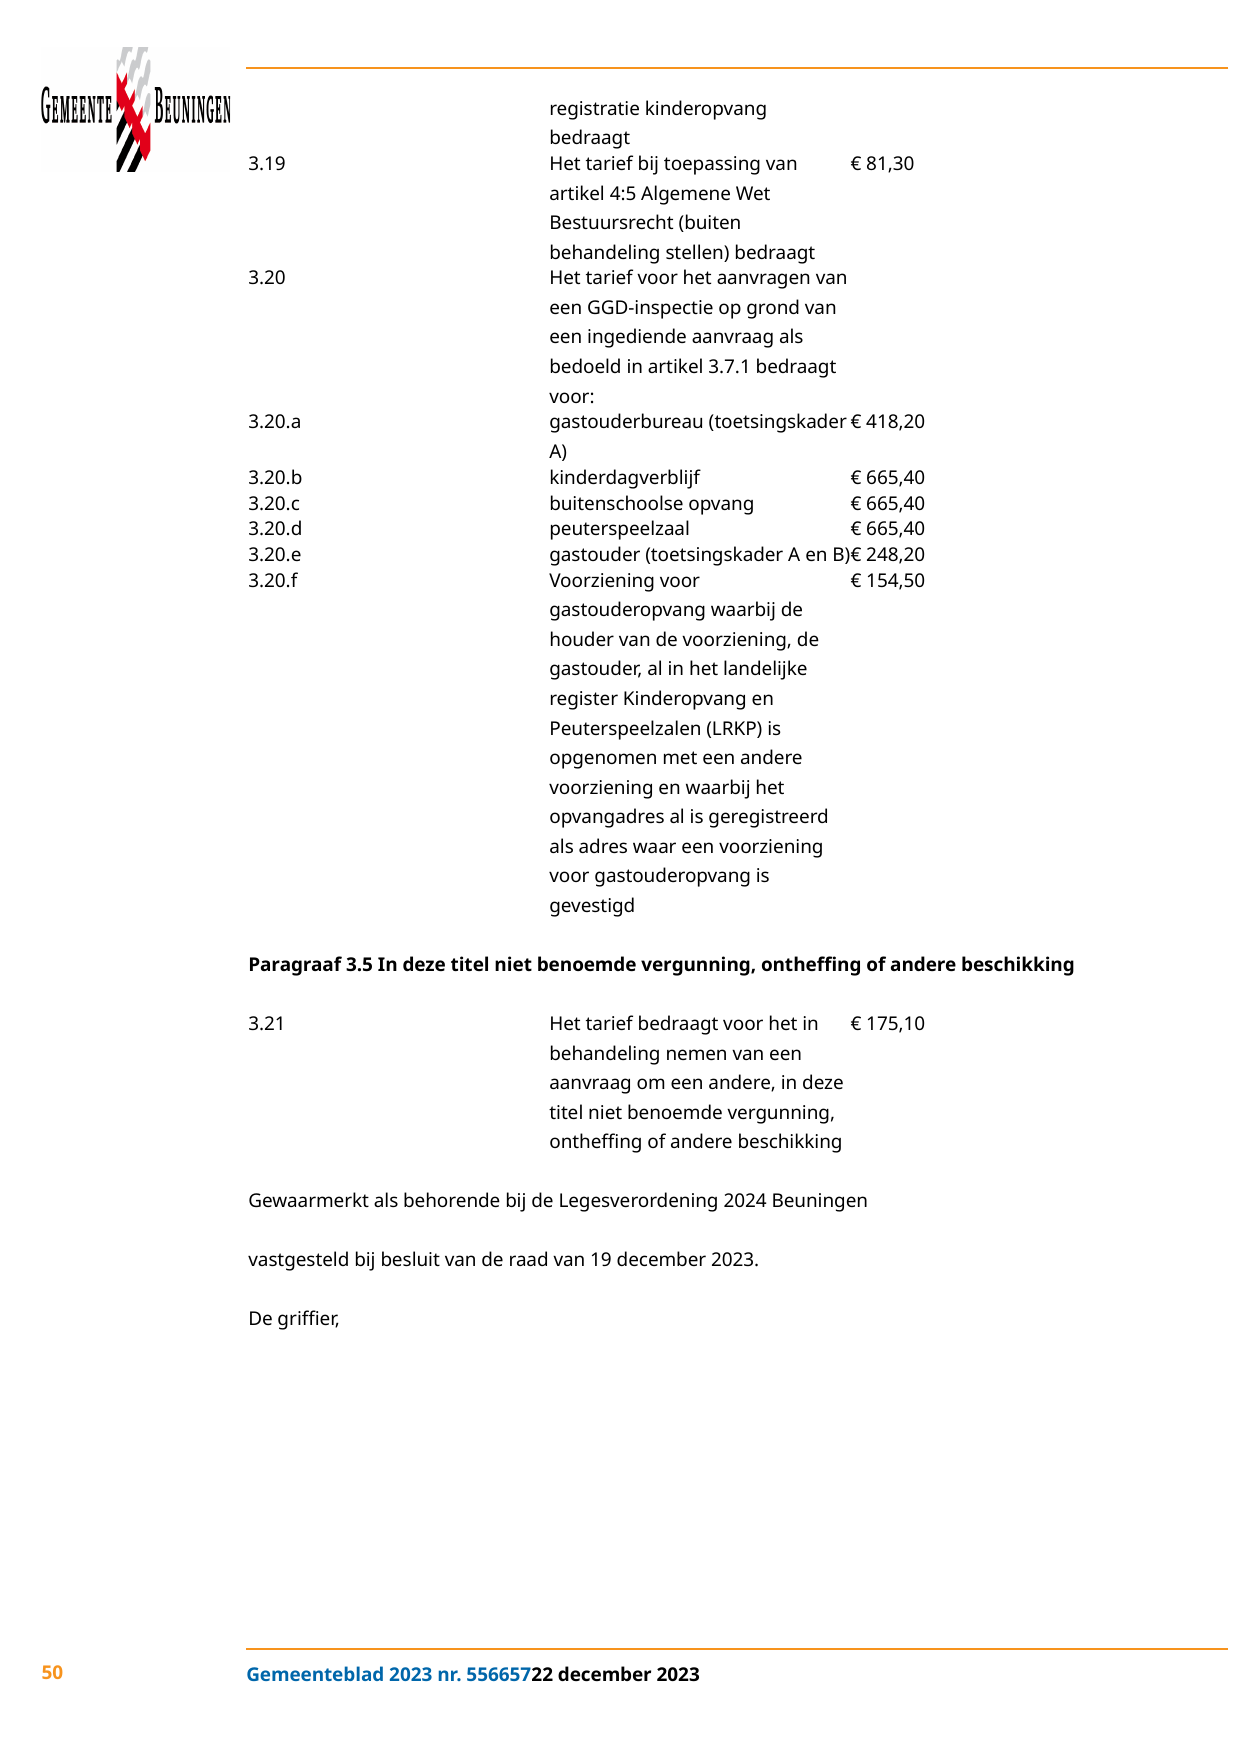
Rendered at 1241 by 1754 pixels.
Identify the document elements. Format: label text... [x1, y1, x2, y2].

table_cell 3.20.b [248, 464, 549, 490]
table_header € 175,10 [850, 1010, 1152, 1154]
text De griffier, [248, 1305, 1152, 1331]
table_cell 3.20.e [248, 541, 549, 567]
table_cell 3.20 [248, 265, 549, 409]
table_cell gastouderbureau (toetsingskader A) [549, 409, 850, 464]
table_cell buitenschoolse opvang [549, 490, 850, 515]
table_cell 3.20.c [248, 490, 549, 515]
table_cell € 81,30 [850, 150, 1152, 264]
table_header registratie kinderopvang bedraagt [549, 95, 850, 150]
table_cell € 418,20 [850, 409, 1152, 464]
table_cell 3.19 [248, 150, 549, 264]
table_cell 3.20.d [248, 515, 549, 541]
table_header [248, 95, 549, 150]
table_cell Het tarief voor het aanvragen van een GGD-inspectie op grond van een ingediende aanvraag als bedoeld in artikel 3.7.1 bedraagt voor: [549, 265, 850, 409]
table_cell € 665,40 [850, 464, 1152, 490]
table_cell € 665,40 [850, 515, 1152, 541]
table_header Het tarief bedraagt voor het in behandeling nemen van een aanvraag om een andere, in deze titel niet benoemde vergunning, ontheffing of andere beschikking [549, 1010, 850, 1154]
table_header 3.21 [248, 1010, 549, 1154]
table_cell 3.20.f [248, 567, 549, 918]
text Gewaarmerkt als behorende bij de Legesverordening 2024 Beuningen [248, 1187, 1152, 1213]
table_header [850, 95, 1152, 150]
table_cell Het tarief bij toepassing van artikel 4:5 Algemene Wet Bestuursrecht (buiten behandeling stellen) bedraagt [549, 150, 850, 264]
picture [41, 47, 231, 172]
text Paragraaf 3.5 In deze titel niet benoemde vergunning, ontheffing of andere beschikking [248, 951, 1152, 977]
table_cell kinderdagverblijf [549, 464, 850, 490]
table_cell [850, 265, 1152, 409]
table_cell € 248,20 [850, 541, 1152, 567]
table_cell peuterspeelzaal [549, 515, 850, 541]
text vastgesteld bij besluit van de raad van 19 december 2023. [248, 1246, 1152, 1272]
table_cell € 154,50 [850, 567, 1152, 918]
table_cell 3.20.a [248, 409, 549, 464]
table_cell gastouder (toetsingskader A en B) [549, 541, 850, 567]
table_cell Voorziening voor gastouderopvang waarbij de houder van de voorziening, de gastouder, al in het landelijke register Kinderopvang en Peuterspeelzalen (LRKP) is opgenomen met een andere voorziening en waarbij het opvangadres al is geregistreerd als adres waar een voorziening voor gastouderopvang is gevestigd [549, 567, 850, 918]
table_cell € 665,40 [850, 490, 1152, 515]
